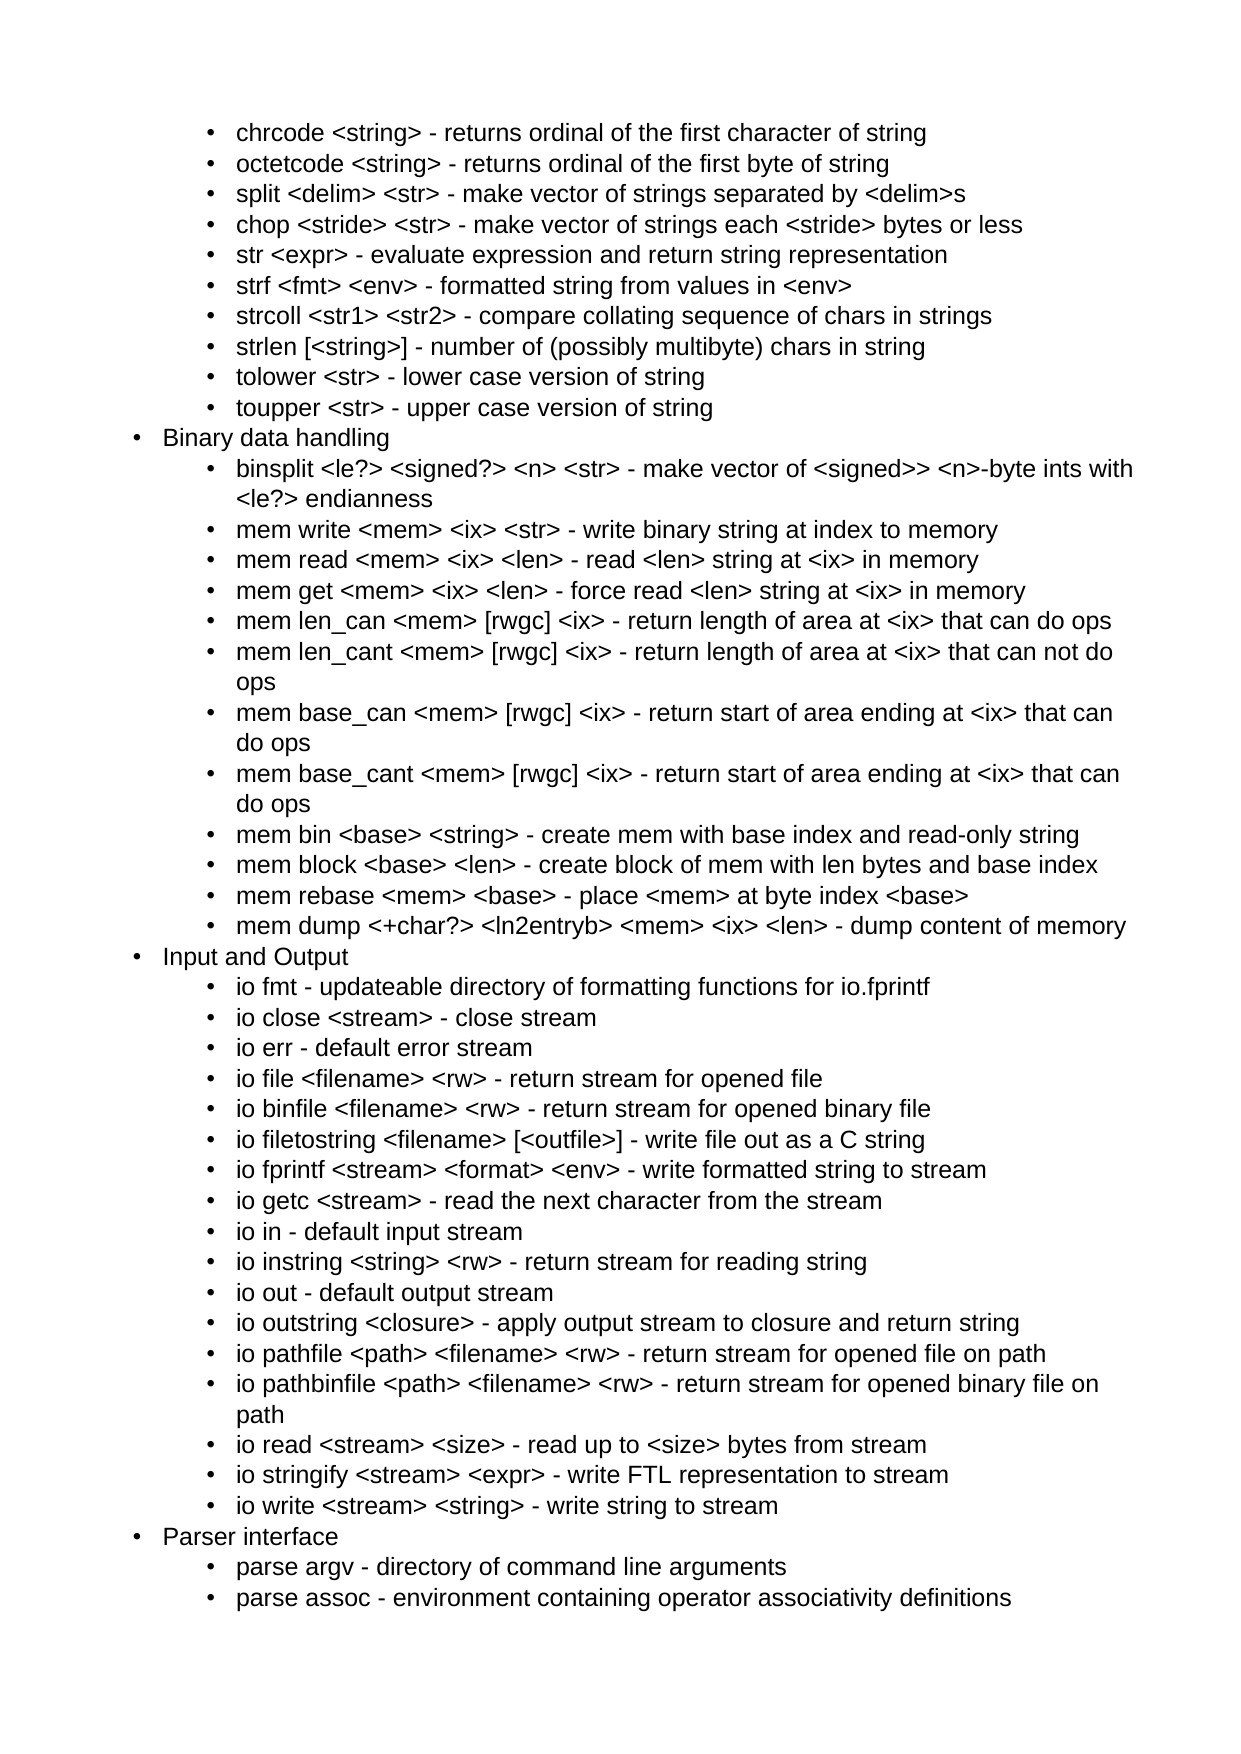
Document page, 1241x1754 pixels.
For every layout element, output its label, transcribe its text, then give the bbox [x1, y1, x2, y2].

list parse argv - directory of command line arguments [206, 1552, 1145, 1581]
list io err - default error stream [206, 1033, 1145, 1062]
list io instring <string> <rw> - return stream for reading string [206, 1247, 1145, 1276]
list io pathfile <path> <filename> <rw> - return stream for opened file on path [206, 1338, 1145, 1367]
list toupper <str> - upper case version of string [206, 393, 1145, 422]
list mem write <mem> <ix> <str> - write binary string at index to memory [206, 515, 1145, 544]
list io write <stream> <string> - write string to stream [206, 1491, 1145, 1520]
list strcoll <str1> <str2> - compare collating sequence of chars in strings [206, 301, 1145, 330]
list parse assoc - environment containing operator associativity definitions [206, 1583, 1145, 1611]
list str <expr> - evaluate expression and return string representation [206, 240, 1145, 269]
list io file <filename> <rw> - return stream for opened file [206, 1064, 1145, 1093]
list mem bin <base> <string> - create mem with base index and read-only string [206, 820, 1145, 848]
list mem get <mem> <ix> <len> - force read <len> string at <ix> in memory [206, 576, 1145, 605]
list mem len_cant <mem> [rwgc] <ix> - return length of area at <ix> that can not do ops [206, 637, 1145, 696]
list strf <fmt> <env> - formatted string from values in <env> [206, 271, 1145, 299]
list io stringify <stream> <expr> - write FTL representation to stream [206, 1461, 1145, 1489]
list io getc <stream> - read the next character from the stream [206, 1186, 1145, 1215]
list io pathbinfile <path> <filename> <rw> - return stream for opened binary file on path [206, 1369, 1145, 1428]
list split <delim> <str> - make vector of strings separated by <delim>s [206, 179, 1145, 208]
list octetcode <string> - returns ordinal of the first byte of string [206, 149, 1145, 177]
list io read <stream> <size> - read up to <size> bytes from stream [206, 1430, 1145, 1459]
list Binary data handling [133, 423, 1145, 452]
list io out - default output stream [206, 1277, 1145, 1306]
list Parser interface [133, 1522, 1145, 1550]
list mem rebase <mem> <base> - place <mem> at byte index <base> [206, 881, 1145, 909]
list chop <stride> <str> - make vector of strings each <stride> bytes or less [206, 210, 1145, 238]
list io close <stream> - close stream [206, 1003, 1145, 1032]
list mem block <base> <len> - create block of mem with len bytes and base index [206, 850, 1145, 879]
list mem dump <+char?> <ln2entryb> <mem> <ix> <len> - dump content of memory [206, 911, 1145, 940]
list strlen [<string>] - number of (possibly multibyte) chars in string [206, 332, 1145, 361]
list io fprintf <stream> <format> <env> - write formatted string to stream [206, 1155, 1145, 1184]
list mem len_can <mem> [rwgc] <ix> - return length of area at <ix> that can do ops [206, 606, 1145, 635]
list io in - default input stream [206, 1216, 1145, 1245]
list io fmt - updateable directory of formatting functions for io.fprintf [206, 972, 1145, 1001]
list io filetostring <filename> [<outfile>] - write file out as a C string [206, 1125, 1145, 1154]
list tolower <str> - lower case version of string [206, 362, 1145, 391]
list io binfile <filename> <rw> - return stream for opened binary file [206, 1094, 1145, 1123]
list io outstring <closure> - apply output stream to closure and return string [206, 1308, 1145, 1337]
list mem base_can <mem> [rwgc] <ix> - return start of area ending at <ix> that can do ops [206, 698, 1145, 757]
list mem read <mem> <ix> <len> - read <len> string at <ix> in memory [206, 545, 1145, 574]
list mem base_cant <mem> [rwgc] <ix> - return start of area ending at <ix> that can do ops [206, 759, 1145, 818]
list binsplit <le?> <signed?> <n> <str> - make vector of <signed>> <n>-byte ints with <le?> endianness [206, 454, 1145, 513]
list chrcode <string> - returns ordinal of the first character of string [206, 118, 1145, 147]
list Input and Output [133, 942, 1145, 971]
